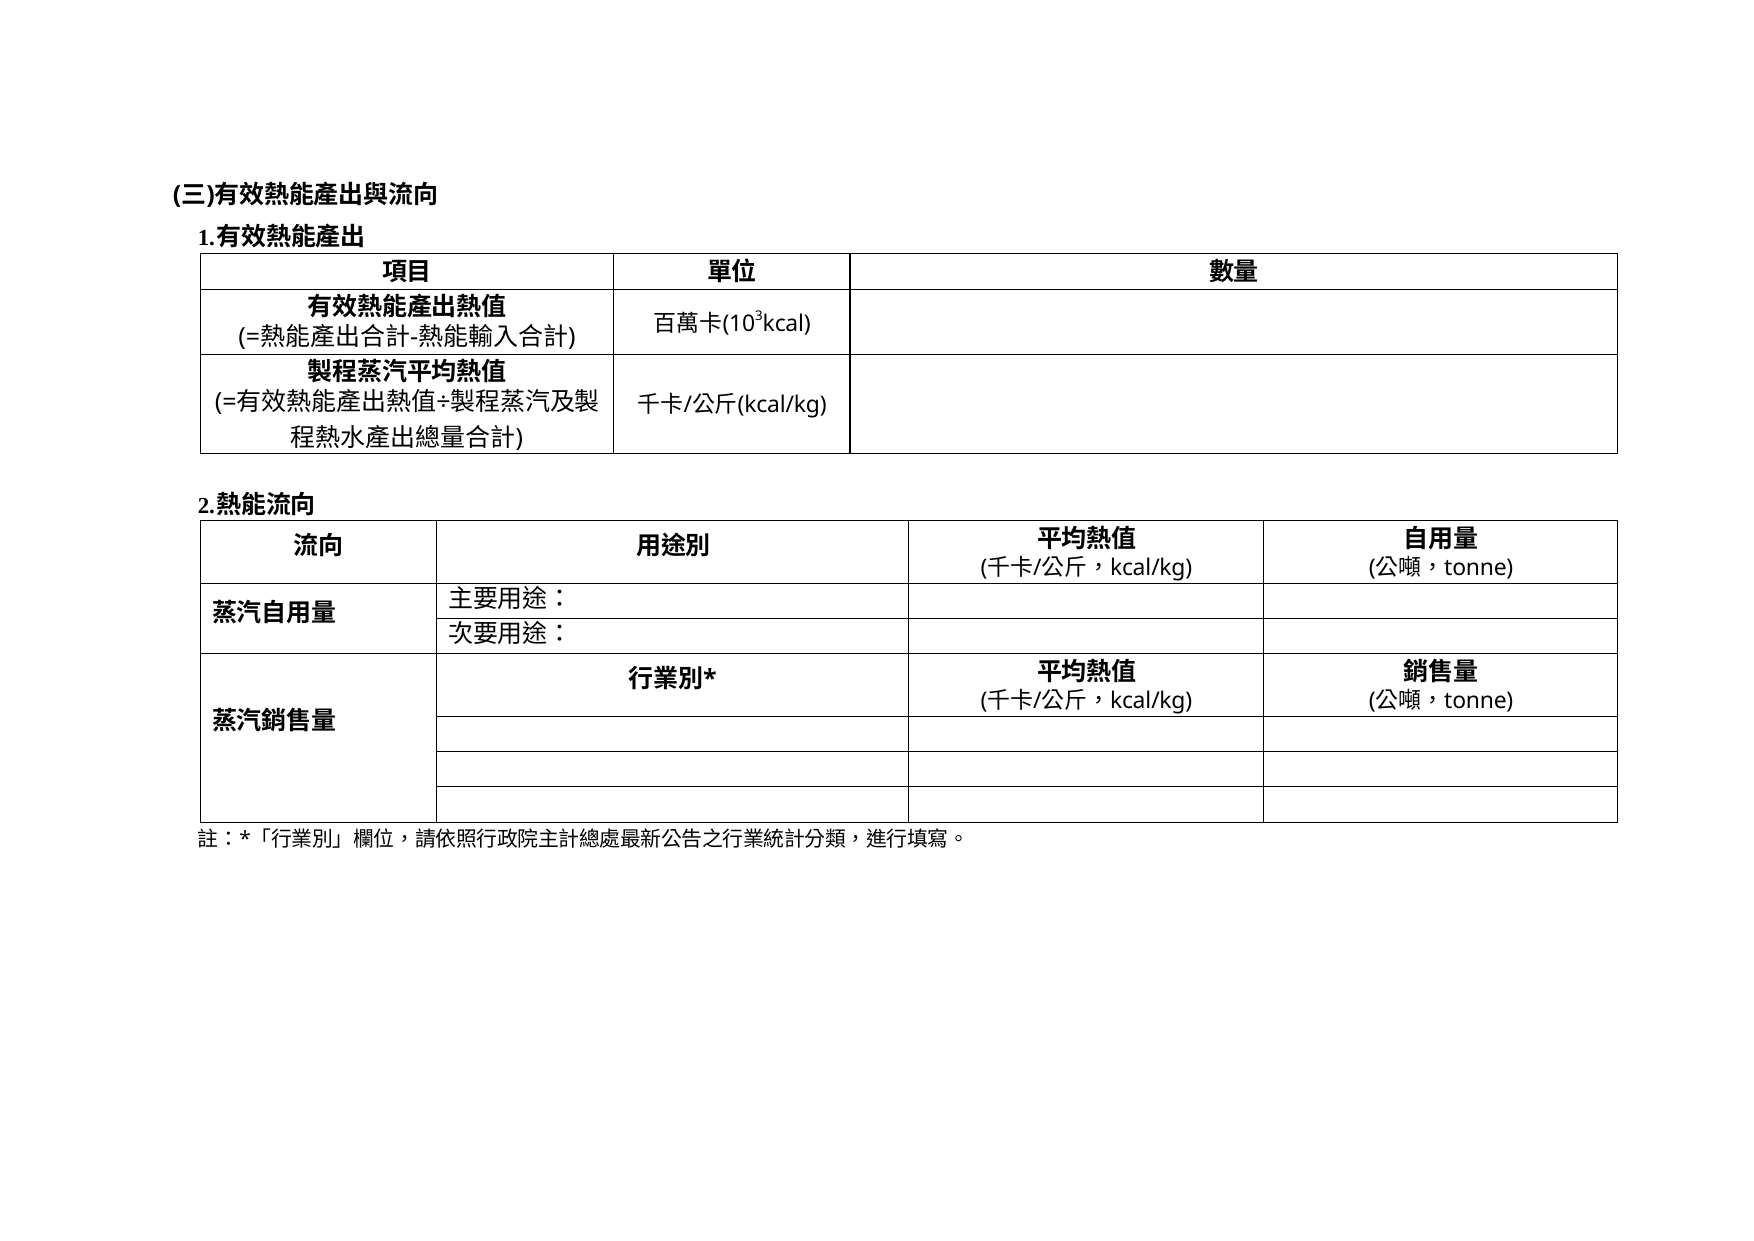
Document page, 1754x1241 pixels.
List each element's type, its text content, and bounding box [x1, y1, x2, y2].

table_cell [909, 787, 1263, 822]
table_cell 主要用途： [437, 584, 908, 618]
list 有效熱能產出 [198, 212, 1621, 253]
table_cell [909, 619, 1263, 653]
table_header 自用量 (公噸，tonne) [1264, 521, 1617, 583]
table_header 數量 [851, 254, 1617, 288]
table_cell [909, 584, 1263, 618]
table_cell [851, 355, 1617, 453]
table_cell [1264, 787, 1617, 822]
table_cell [851, 290, 1617, 353]
table_cell 百萬卡(103kcal) [614, 290, 849, 353]
list 熱能流向 [198, 484, 1621, 520]
table_cell 製程蒸汽平均熱值 (=有效熱能產出熱值÷製程蒸汽及製 程熱水產出總量合計) [201, 355, 613, 453]
table_cell [909, 717, 1263, 751]
table_header 平均熱值 (千卡/公斤，kcal/kg) [909, 521, 1263, 583]
table_cell [437, 717, 908, 751]
table_cell 千卡/公斤(kcal/kg) [614, 355, 849, 453]
table_cell [1264, 619, 1617, 653]
table_cell 有效熱能產出熱值 (=熱能產出合計-熱能輸入合計) [201, 290, 613, 353]
table_cell 蒸汽銷售量 [201, 654, 436, 822]
table_cell [437, 787, 908, 822]
table_cell [1264, 717, 1617, 751]
table_cell [909, 752, 1263, 786]
table_header 用途別 [437, 521, 908, 583]
table_cell [437, 752, 908, 786]
table_cell 銷售量 (公噸，tonne) [1264, 654, 1617, 716]
table_header 單位 [614, 254, 849, 288]
table_cell 蒸汽自用量 [201, 584, 436, 653]
text 註：*「行業別」欄位，請依照行政院主計總處最新公告之行業統計分類，進行填寫。 [198, 823, 1621, 853]
text (三)有效熱能產出與流向 [173, 170, 1621, 212]
table_cell 次要用途： [437, 619, 908, 653]
table_cell [1264, 584, 1617, 618]
table_header 流向 [201, 521, 436, 583]
table_header 項目 [201, 254, 613, 288]
table_cell [1264, 752, 1617, 786]
table_cell 行業別* [437, 654, 908, 716]
table_cell 平均熱值 (千卡/公斤，kcal/kg) [909, 654, 1263, 716]
